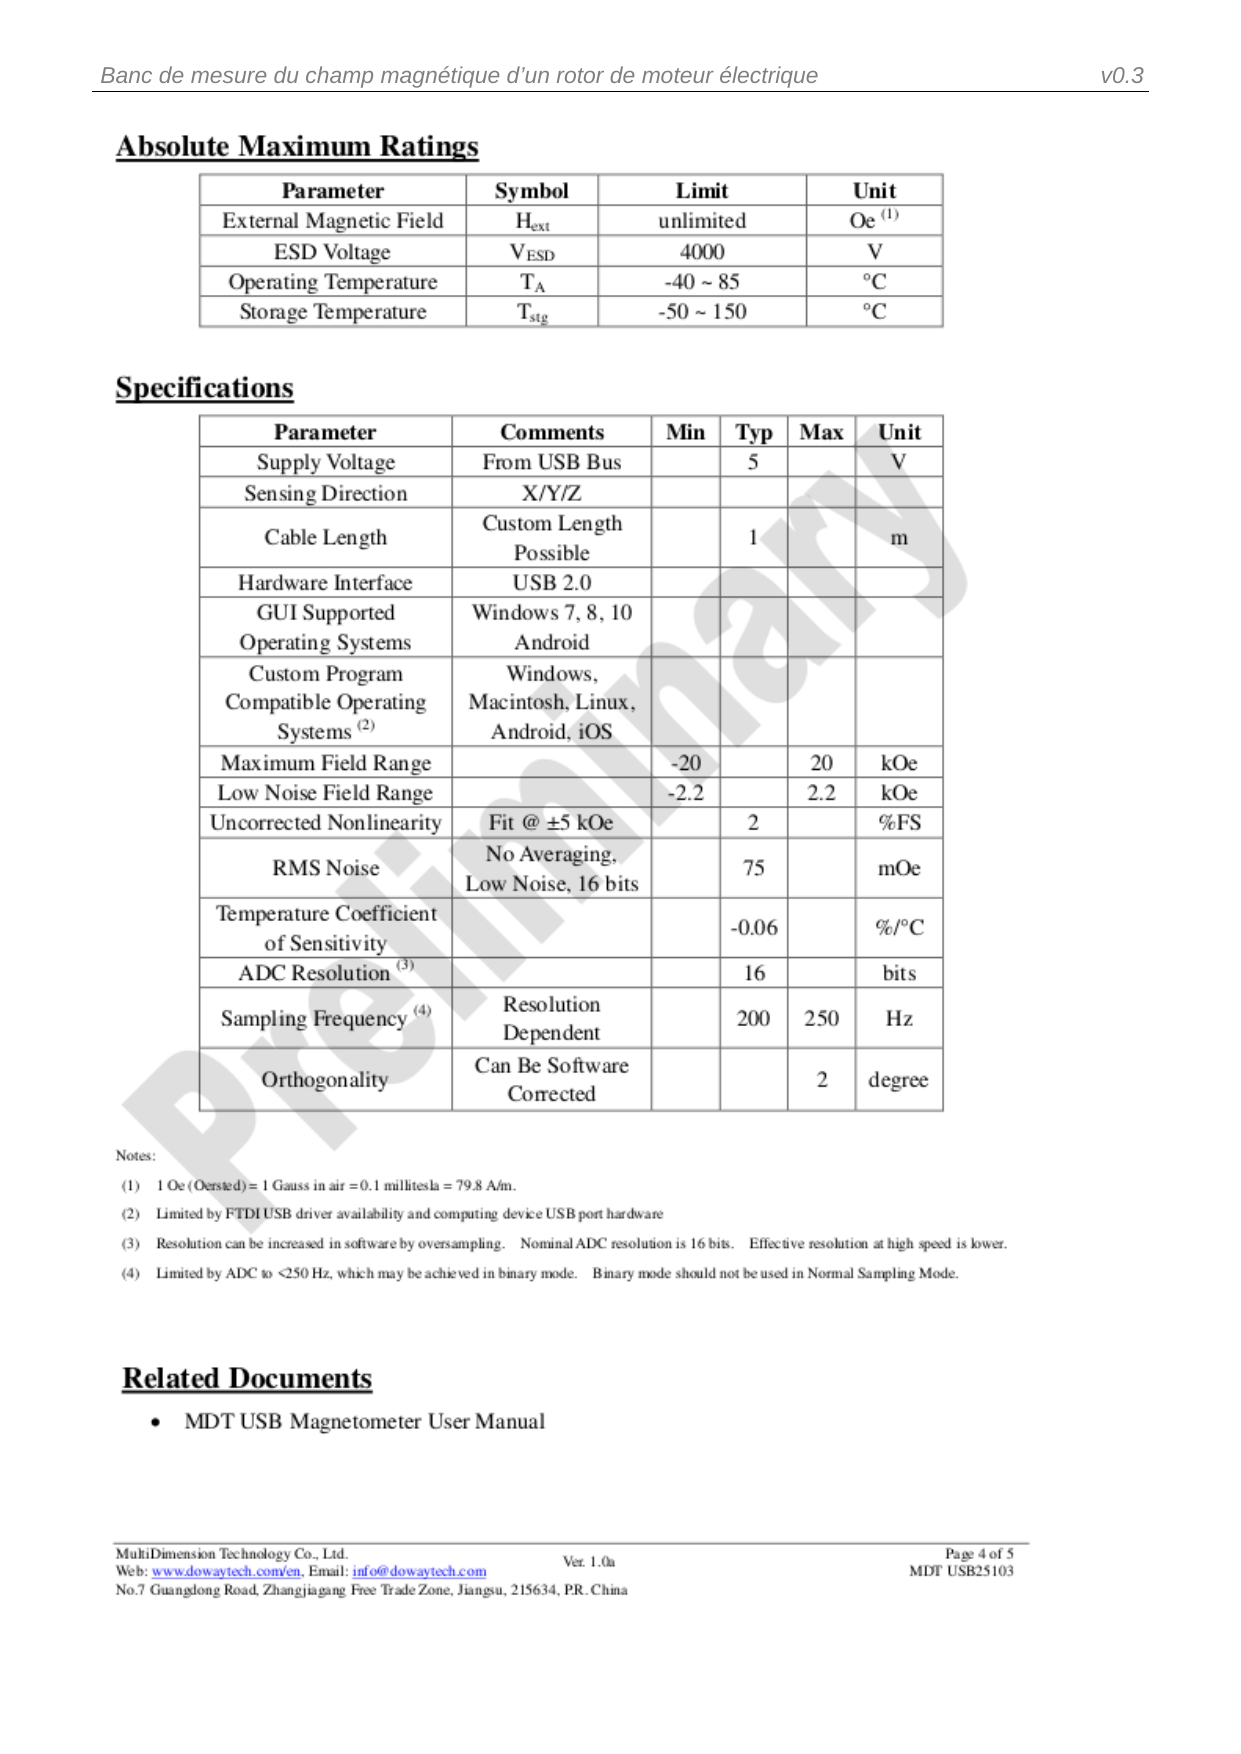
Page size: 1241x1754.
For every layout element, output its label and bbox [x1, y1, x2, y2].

picture [94, 120, 1032, 1606]
